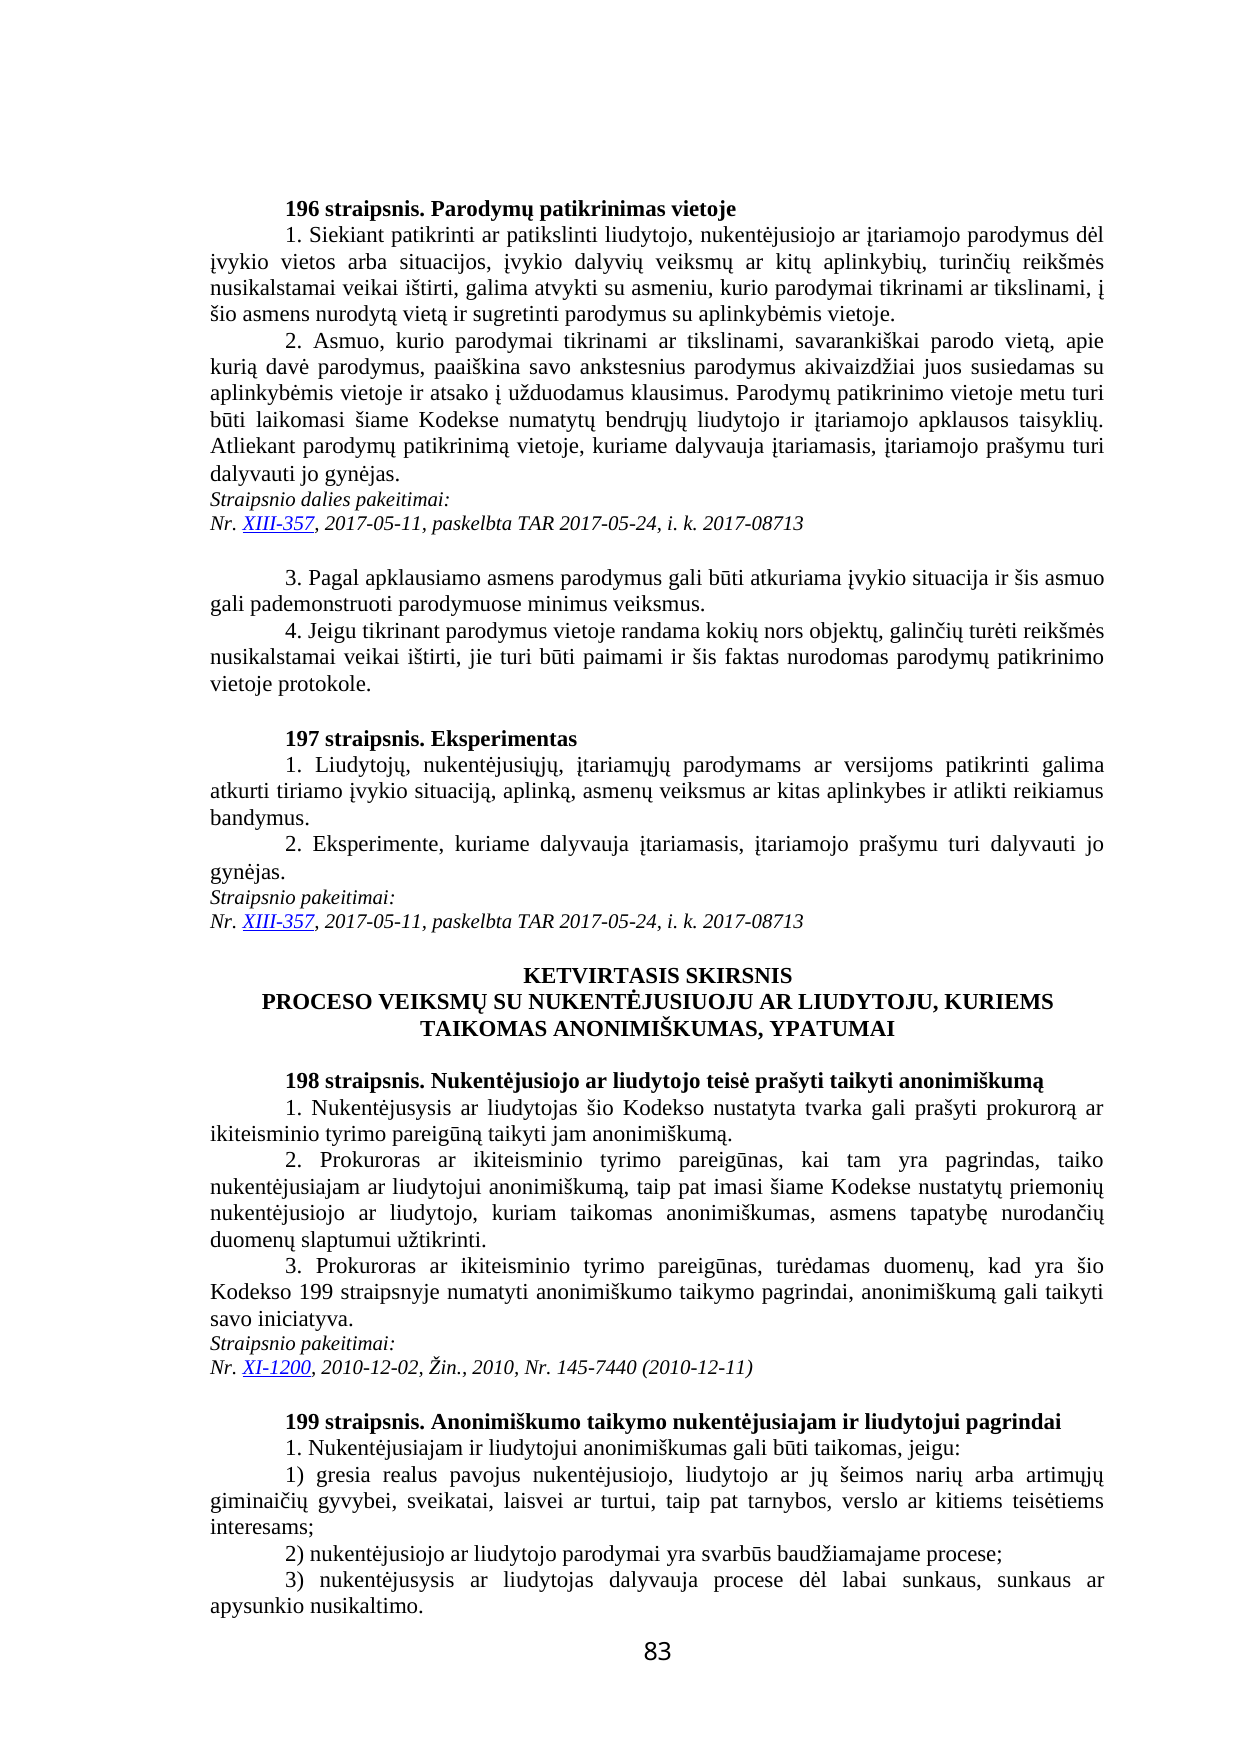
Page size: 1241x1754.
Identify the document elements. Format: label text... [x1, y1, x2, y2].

text 3) nukentėjusysis ar liudytojas dalyvauja procese dėl labai sunkaus, sunkaus ar apysunkio nusikaltimo. [210, 1566, 1106, 1619]
text Straipsnio dalies pakeitimai: [210, 487, 1106, 511]
text Straipsnio pakeitimai: [210, 885, 1106, 909]
text 1. Siekiant patikrinti ar patikslinti liudytojo, nukentėjusiojo ar įtariamojo parodymus dėl įvykio vietos arba situacijos, įvykio dalyvių veiksmų ar kitų aplinkybių, turinčių reikšmės nusikalstamai veikai ištirti, galima atvykti su asmeniu, kurio parodymai tikrinami ar tikslinami, į šio asmens nurodytą vietą ir sugretinti parodymus su aplinkybėmis vietoje. [210, 221, 1106, 327]
text 2. Eksperimente, kuriame dalyvauja įtariamasis, įtariamojo prašymu turi dalyvauti jo gynėjas. [210, 830, 1106, 885]
text Nr. XIII-357, 2017-05-11, paskelbta TAR 2017-05-24, i. k. 2017-08713 [210, 909, 1106, 933]
text 198 straipsnis. Nukentėjusiojo ar liudytojo teisė prašyti taikyti anonimiškumą [285, 1067, 1106, 1094]
text Straipsnio pakeitimai: [210, 1331, 1106, 1355]
text 3. Prokuroras ar ikiteisminio tyrimo pareigūnas, turėdamas duomenų, kad yra šio Kodekso 199 straipsnyje numatyti anonimiškumo taikymo pagrindai, anonimiškumą gali taikyti savo iniciatyva. [210, 1252, 1106, 1331]
text 1. Liudytojų, nukentėjusiųjų, įtariamųjų parodymams ar versijoms patikrinti galima atkurti tiriamo įvykio situaciją, aplinką, asmenų veiksmus ar kitas aplinkybes ir atlikti reikiamus bandymus. [210, 751, 1106, 830]
text 1. Nukentėjusysis ar liudytojas šio Kodekso nustatyta tvarka gali prašyti prokurorą ar ikiteisminio tyrimo pareigūną taikyti jam anonimiškumą. [210, 1094, 1106, 1147]
text 1. Nukentėjusiajam ir liudytojui anonimiškumas gali būti taikomas, jeigu: [210, 1434, 1106, 1461]
text Proceso veiksmų su nukentėjusiuoju ar liudytoju, kuriems taikomas anonimiškumas, ypatumai [210, 988, 1106, 1041]
text 199 straipsnis. Anonimiškumo taikymo nukentėjusiajam ir liudytojui pagrindai [285, 1408, 1106, 1434]
text 1) gresia realus pavojus nukentėjusiojo, liudytojo ar jų šeimos narių arba artimųjų giminaičių gyvybei, sveikatai, laisvei ar turtui, taip pat tarnybos, verslo ar kitiems teisėtiems interesams; [210, 1461, 1106, 1540]
text 196 straipsnis. Parodymų patikrinimas vietoje [210, 195, 1106, 221]
text Nr. XIII-357, 2017-05-11, paskelbta TAR 2017-05-24, i. k. 2017-08713 [210, 511, 1106, 535]
text 2. Asmuo, kurio parodymai tikrinami ar tikslinami, savarankiškai parodo vietą, apie kurią davė parodymus, paaiškina savo ankstesnius parodymus akivaizdžiai juos susiedamas su aplinkybėmis vietoje ir atsako į užduodamus klausimus. Parodymų patikrinimo vietoje metu turi būti laikomasi šiame Kodekse numatytų bendrųjų liudytojo ir įtariamojo apklausos taisyklių. Atliekant parodymų patikrinimą vietoje, kuriame dalyvauja įtariamasis, įtariamojo prašymu turi dalyvauti jo gynėjas. [210, 327, 1106, 487]
text 197 straipsnis. Eksperimentas [210, 725, 1106, 751]
text 2. Prokuroras ar ikiteisminio tyrimo pareigūnas, kai tam yra pagrindas, taiko nukentėjusiajam ar liudytojui anonimiškumą, taip pat imasi šiame Kodekse nustatytų priemonių nukentėjusiojo ar liudytojo, kuriam taikomas anonimiškumas, asmens tapatybę nurodančių duomenų slaptumui užtikrinti. [210, 1147, 1106, 1252]
text Nr. XI-1200, 2010-12-02, Žin., 2010, Nr. 145-7440 (2010-12-11) [210, 1355, 1106, 1379]
text 3. Pagal apklausiamo asmens parodymus gali būti atkuriama įvykio situacija ir šis asmuo gali pademonstruoti parodymuose minimus veiksmus. [210, 564, 1106, 617]
text 4. Jeigu tikrinant parodymus vietoje randama kokių nors objektų, galinčių turėti reikšmės nusikalstamai veikai ištirti, jie turi būti paimami ir šis faktas nurodomas parodymų patikrinimo vietoje protokole. [210, 617, 1106, 696]
text KETVIRTASIS SKIRSNIS [210, 962, 1106, 988]
text 2) nukentėjusiojo ar liudytojo parodymai yra svarbūs baudžiamajame procese; [210, 1540, 1106, 1566]
